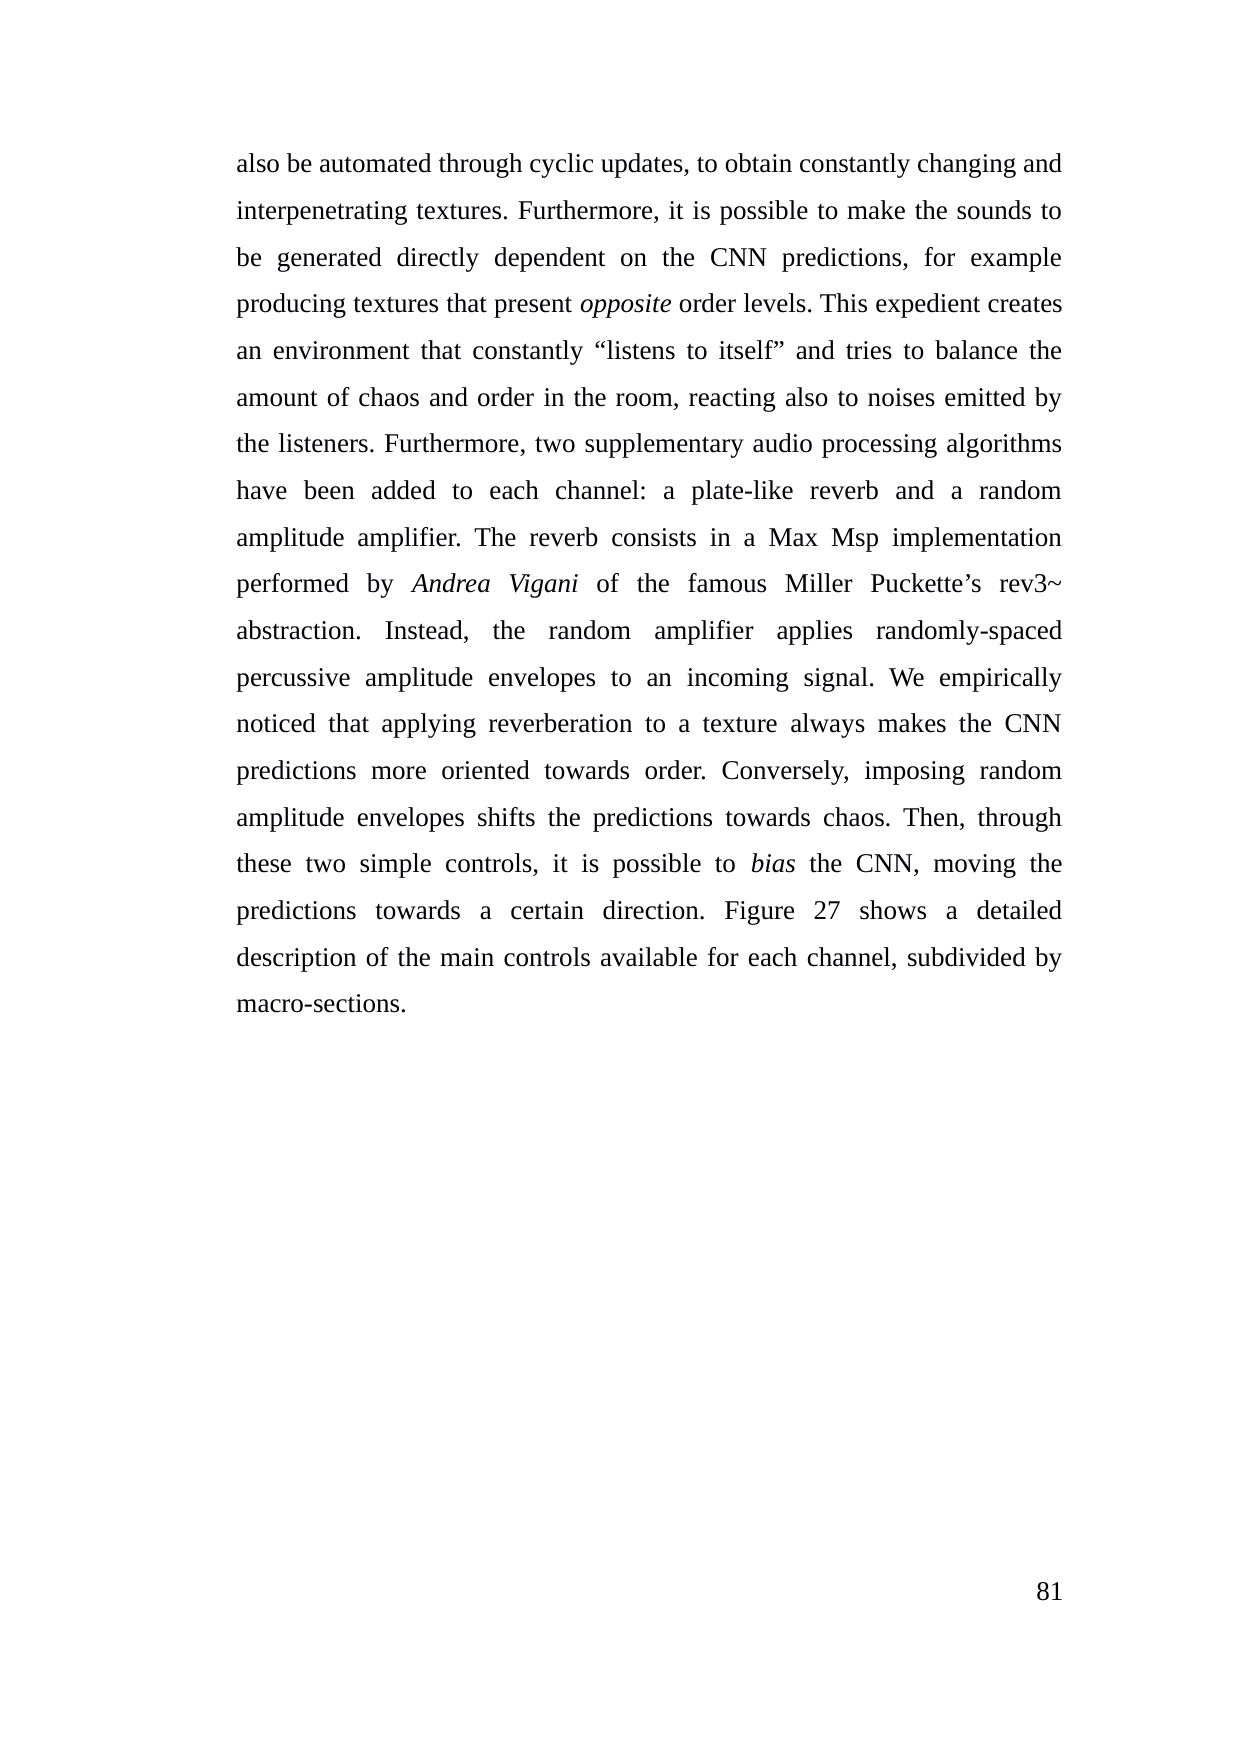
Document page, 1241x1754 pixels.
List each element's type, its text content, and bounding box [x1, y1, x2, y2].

text also be automated through cyclic updates, to obtain constantly changing and interpenetrating textures. Furthermore, it is possible to make the sounds to be generated directly dependent on the CNN predictions, for example producing textures that present opposite order levels. This expedient creates an environment that constantly “listens to itself” and tries to balance the amount of chaos and order in the room, reacting also to noises emitted by the listeners. Furthermore, two supplementary audio processing algorithms have been added to each channel: a plate-like reverb and a random amplitude amplifier. The reverb consists in a Max Msp implementation performed by Andrea Vigani of the famous Miller Puckette’s rev3~ abstraction. Instead, the random amplifier applies randomly-spaced percussive amplitude envelopes to an incoming signal. We empirically noticed that applying reverberation to a texture always makes the CNN predictions more oriented towards order. Conversely, imposing random amplitude envelopes shifts the predictions towards chaos. Then, through these two simple controls, it is possible to bias the CNN, moving the predictions towards a certain direction. Figure 27 shows a detailed description of the main controls available for each channel, subdivided by macro-sections. [236, 148, 1063, 1019]
